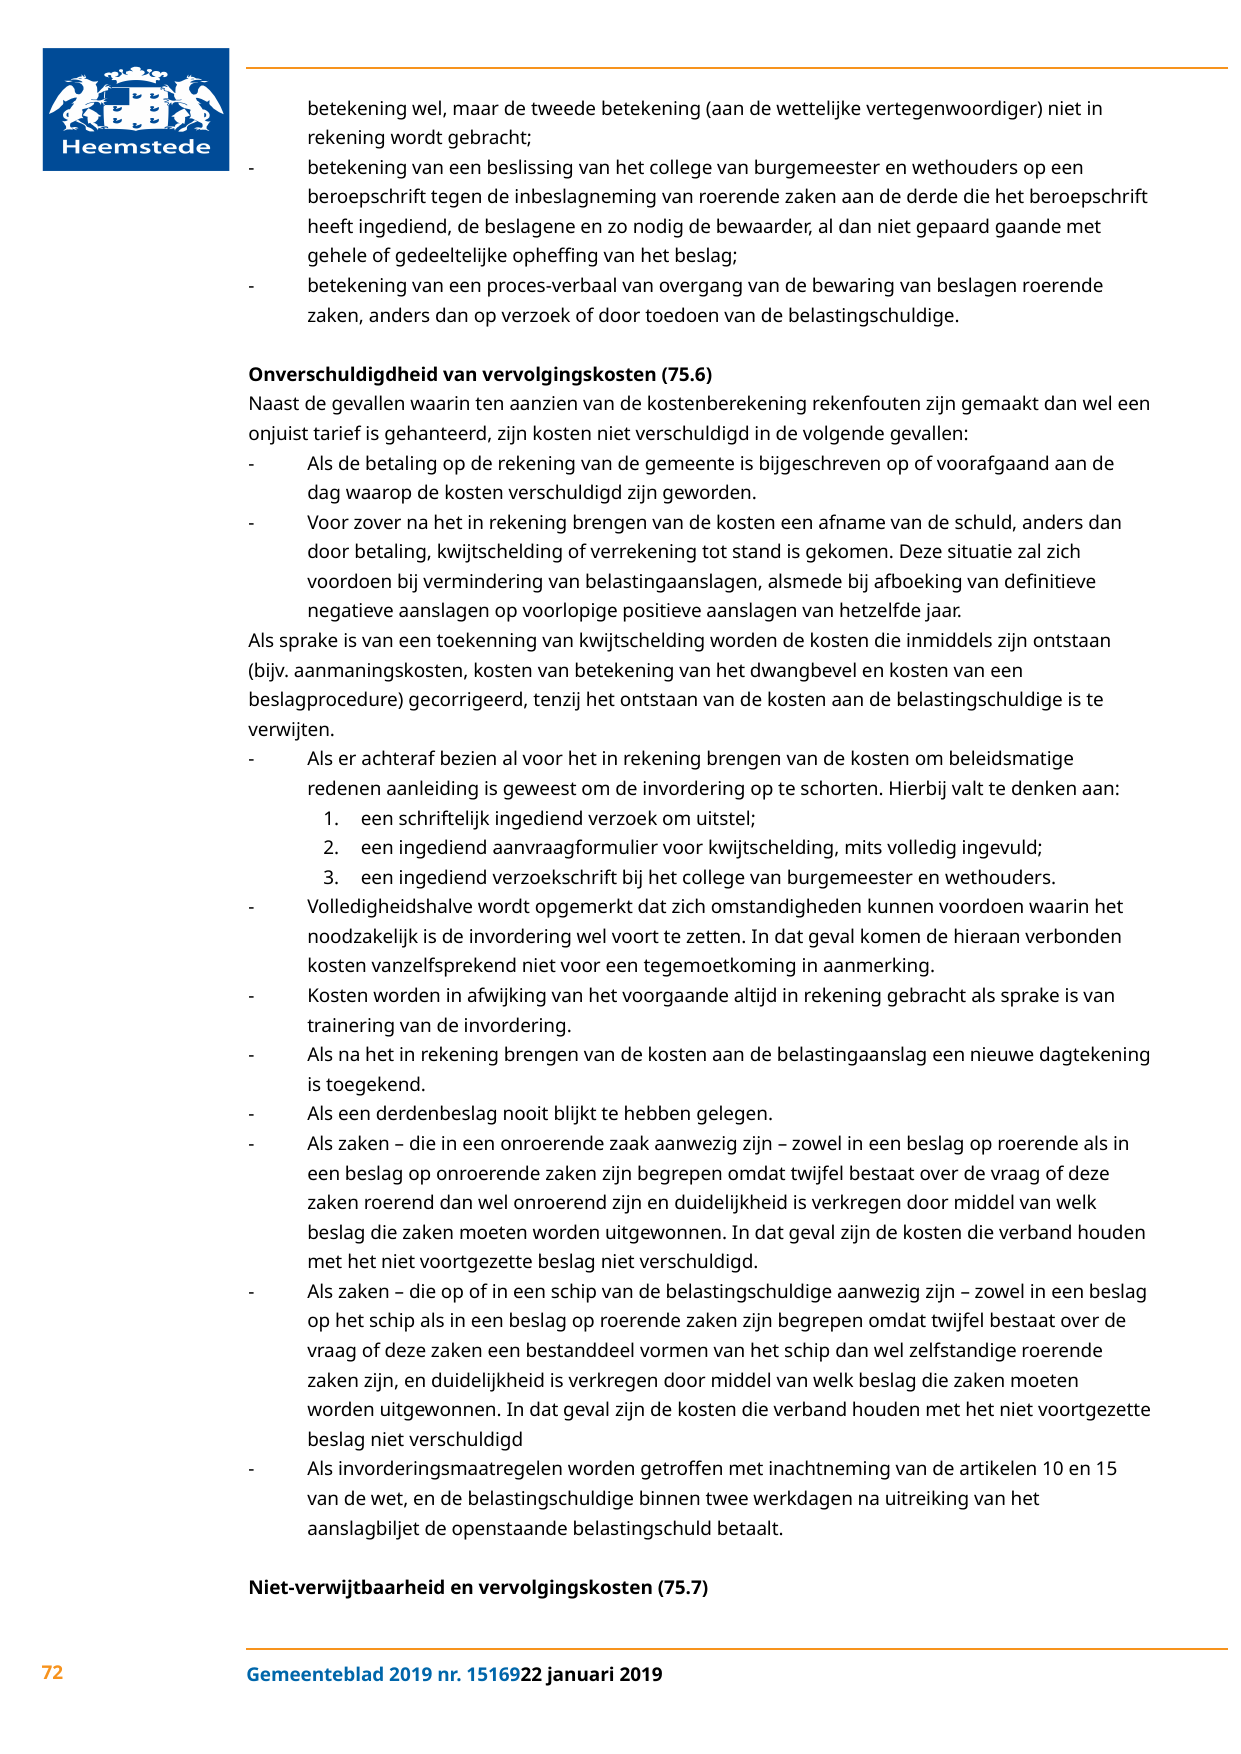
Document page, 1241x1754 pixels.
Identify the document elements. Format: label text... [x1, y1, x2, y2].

list betekening wel, maar de tweede betekening (aan de wettelijke vertegenwoordiger) niet in rekening wordt gebracht; [248, 95, 1152, 150]
list Als na het in rekening brengen van de kosten aan de belastingaanslag een nieuwe dagtekening is toegekend. [248, 1041, 1152, 1097]
list Als zaken – die op of in een schip van de belastingschuldige aanwezig zijn – zowel in een beslag op het schip als in een beslag op roerende zaken zijn begrepen omdat twijfel bestaat over de vraag of deze zaken een bestanddeel vormen van het schip dan wel zelfstandige roerende zaken zijn, en duidelijkheid is verkregen door middel van welk beslag die zaken moeten worden uitgewonnen. In dat geval zijn de kosten die verband houden met het niet voortgezette beslag niet verschuldigd [248, 1278, 1152, 1452]
list Als er achteraf bezien al voor het in rekening brengen van de kosten om beleidsmatige redenen aanleiding is geweest om de invordering op te schorten. Hierbij valt te denken aan: [248, 746, 1152, 801]
list Kosten worden in afwijking van het voorgaande altijd in rekening gebracht als sprake is van trainering van de invordering. [248, 982, 1152, 1038]
list betekening van een proces-verbaal van overgang van de bewaring van beslagen roerende zaken, anders dan op verzoek of door toedoen van de belastingschuldige. [248, 272, 1152, 328]
list Als zaken – die in een onroerende zaak aanwezig zijn – zowel in een beslag op roerende als in een beslag op onroerende zaken zijn begrepen omdat twijfel bestaat over de vraag of deze zaken roerend dan wel onroerend zijn en duidelijkheid is verkregen door middel van welk beslag die zaken moeten worden uitgewonnen. In dat geval zijn de kosten die verband houden met het niet voortgezette beslag niet verschuldigd. [248, 1130, 1152, 1274]
list Voor zover na het in rekening brengen van de kosten een afname van de schuld, anders dan door betaling, kwijtschelding of verrekening tot stand is gekomen. Deze situatie zal zich voordoen bij vermindering van belastingaanslagen, alsmede bij afboeking van definitieve negatieve aanslagen op voorlopige positieve aanslagen van hetzelfde jaar. [248, 509, 1152, 623]
picture [41, 47, 231, 172]
list Volledigheidshalve wordt opgemerkt dat zich omstandigheden kunnen voordoen waarin het noodzakelijk is de invordering wel voort te zetten. In dat geval komen de hieraan verbonden kosten vanzelfsprekend niet voor een tegemoetkoming in aanmerking. [248, 893, 1152, 978]
text Naast de gevallen waarin ten aanzien van de kostenberekening rekenfouten zijn gemaakt dan wel een onjuist tarief is gehanteerd, zijn kosten niet verschuldigd in de volgende gevallen: [248, 391, 1152, 446]
text Als sprake is van een toekenning van kwijtschelding worden de kosten die inmiddels zijn ontstaan (bijv. aanmaningskosten, kosten van betekening van het dwangbevel en kosten van een beslagprocedure) gecorrigeerd, tenzij het ontstaan van de kosten aan de belastingschuldige is te verwijten. [248, 627, 1152, 742]
list Als de betaling op de rekening van de gemeente is bijgeschreven op of voorafgaand aan de dag waarop de kosten verschuldigd zijn geworden. [248, 450, 1152, 505]
list Als een derdenbeslag nooit blijkt te hebben gelegen. [248, 1101, 1152, 1126]
list een ingediend verzoekschrift bij het college van burgemeester en wethouders. [323, 864, 1152, 890]
list een schriftelijk ingediend verzoek om uitstel; [323, 805, 1152, 831]
text Onverschuldigdheid van vervolgingskosten (75.6) [248, 361, 1152, 387]
list betekening van een beslissing van het college van burgemeester en wethouders op een beroepschrift tegen de inbeslagneming van roerende zaken aan de derde die het beroepschrift heeft ingediend, de beslagene en zo nodig de bewaarder, al dan niet gepaard gaande met gehele of gedeeltelijke opheffing van het beslag; [248, 154, 1152, 268]
list Als invorderingsmaatregelen worden getroffen met inachtneming van de artikelen 10 en 15 van de wet, en de belastingschuldige binnen twee werkdagen na uitreiking van het aanslagbiljet de openstaande belastingschuld betaalt. [248, 1456, 1152, 1541]
text Niet-verwijtbaarheid en vervolgingskosten (75.7) [248, 1574, 1152, 1600]
list een ingediend aanvraagformulier voor kwijtschelding, mits volledig ingevuld; [323, 834, 1152, 860]
